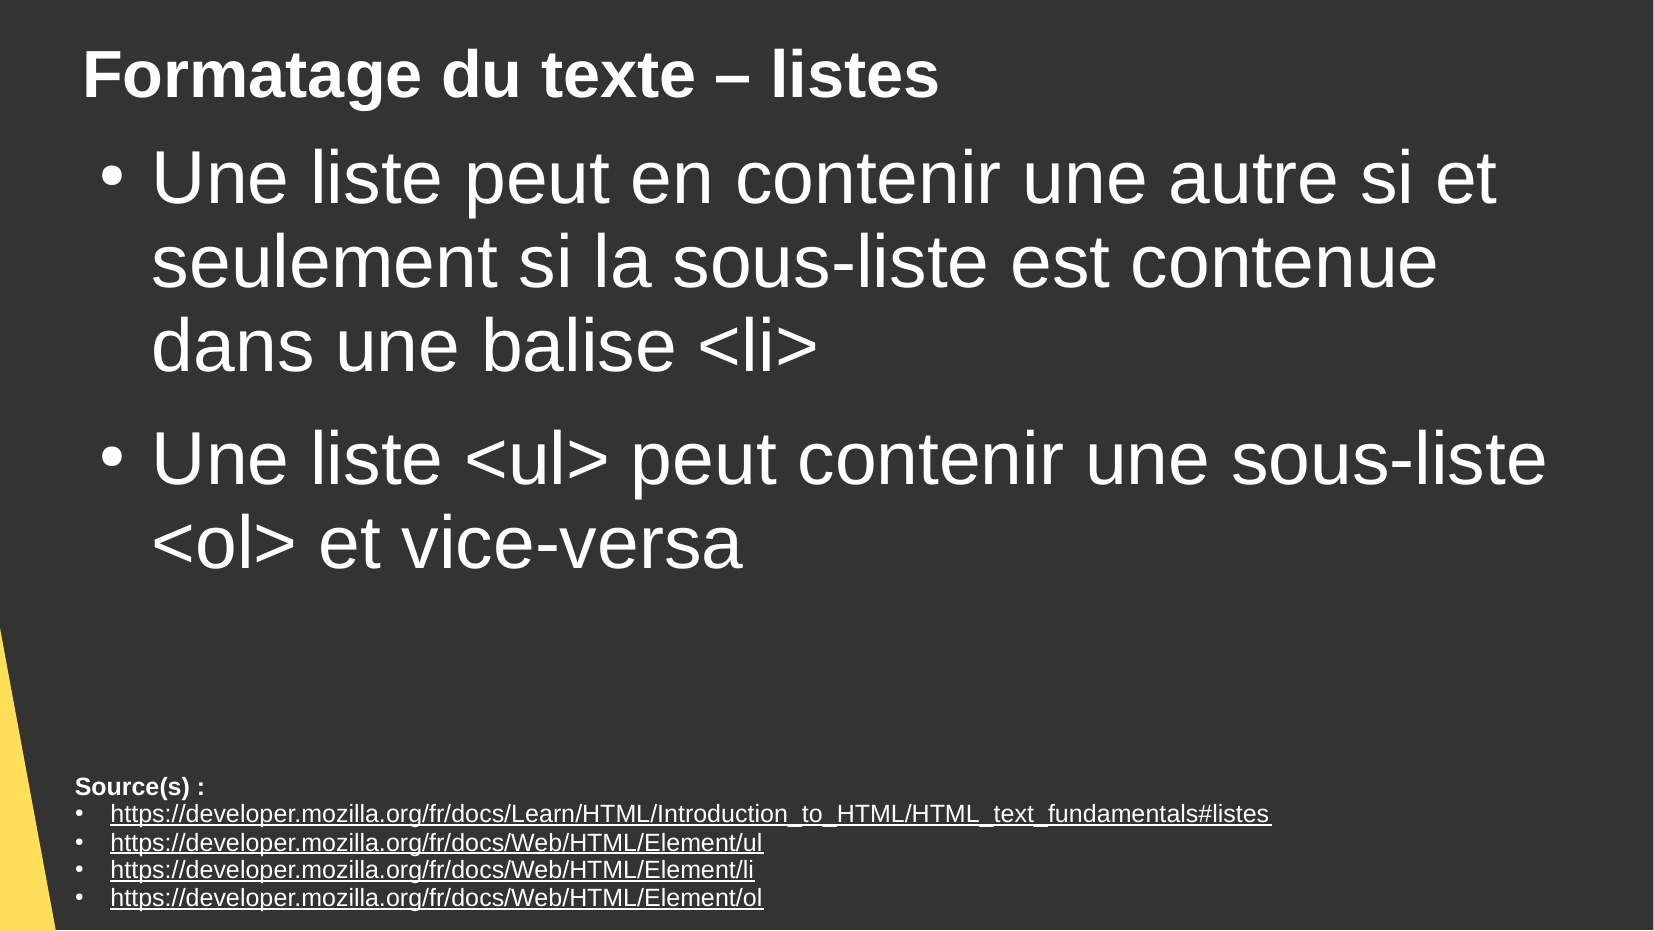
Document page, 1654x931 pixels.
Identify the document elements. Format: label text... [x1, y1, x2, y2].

list Une liste peut en contenir une autre si et seulement si la sous-liste est contenue dans une balise <li> Une liste <ul> peut contenir une sous-liste <ol> et vice-versa [80, 135, 1605, 626]
text_box Source(s) : https://developer.mozilla.org/fr/docs/Learn/HTML/Introduction_to_HTML/HTML_text_fundamentals#listes https://developer.mozilla.org/fr/docs/Web/HTML/Element/ul https://developer.mozilla.org/fr/docs/Web/HTML/Element/li https://developer.mozilla.org/fr/docs/Web/HTML/Element/ol [60, 764, 1546, 920]
title Formatage du texte – listes [82, 37, 1571, 114]
text_box [0, 628, 56, 931]
